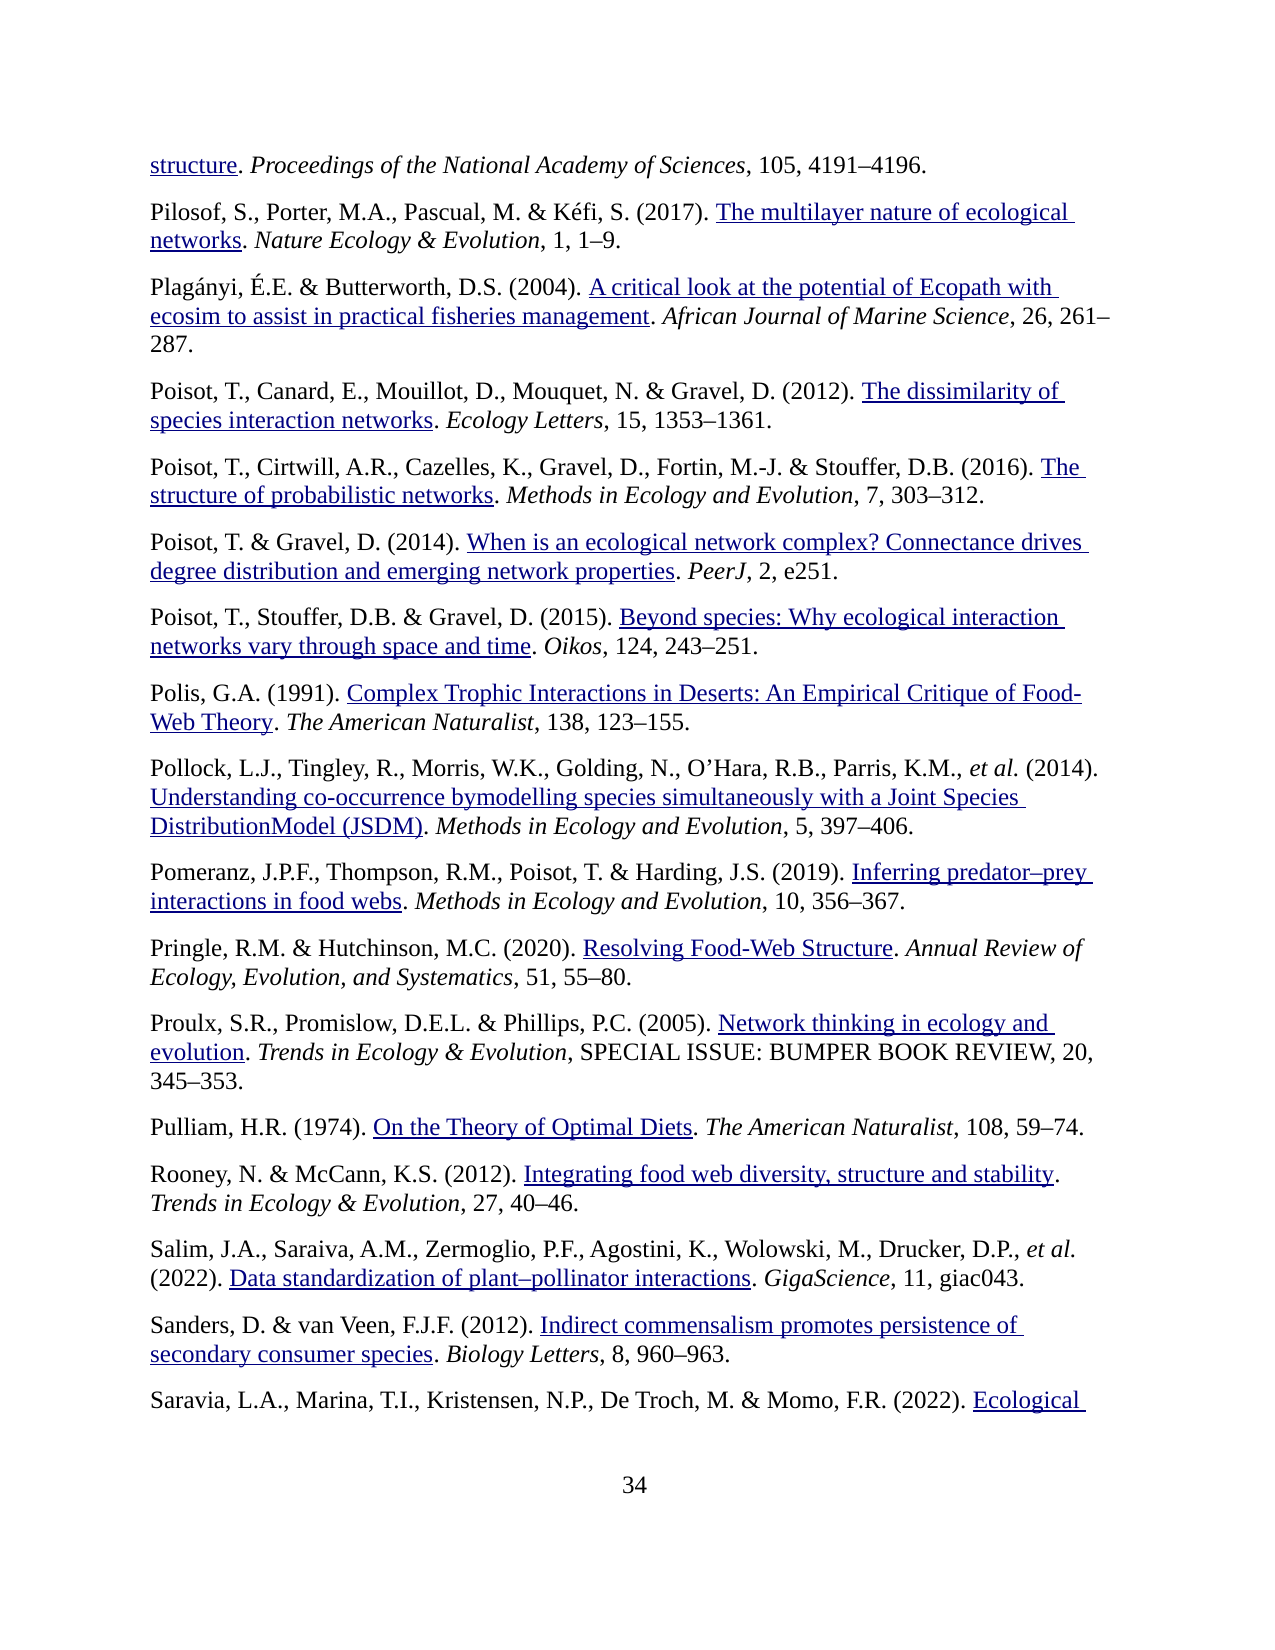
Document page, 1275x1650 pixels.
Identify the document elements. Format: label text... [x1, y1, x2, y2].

text Polis, G.A. (1991). Complex Trophic Interactions in Deserts: An Empirical Critique of Food-Web Theory. The American Naturalist, 138, 123–155. [150, 678, 1125, 735]
text structure. Proceedings of the National Academy of Sciences, 105, 4191–4196. [150, 150, 1125, 179]
text Poisot, T., Canard, E., Mouillot, D., Mouquet, N. & Gravel, D. (2012). The dissimilarity of species interaction networks. Ecology Letters, 15, 1353–1361. [150, 376, 1125, 434]
text Plagányi, É.E. & Butterworth, D.S. (2004). A critical look at the potential of Ecopath with ecosim to assist in practical fisheries management. African Journal of Marine Science, 26, 261–287. [150, 272, 1125, 358]
text Rooney, N. & McCann, K.S. (2012). Integrating food web diversity, structure and stability. Trends in Ecology & Evolution, 27, 40–46. [150, 1159, 1125, 1217]
text Poisot, T. & Gravel, D. (2014). When is an ecological network complex? Connectance drives degree distribution and emerging network properties. PeerJ, 2, e251. [150, 527, 1125, 584]
text Poisot, T., Cirtwill, A.R., Cazelles, K., Gravel, D., Fortin, M.-J. & Stouffer, D.B. (2016). The structure of probabilistic networks. Methods in Ecology and Evolution, 7, 303–312. [150, 452, 1125, 509]
text Sanders, D. & van Veen, F.J.F. (2012). Indirect commensalism promotes persistence of secondary consumer species. Biology Letters, 8, 960–963. [150, 1310, 1125, 1367]
text Pilosof, S., Porter, M.A., Pascual, M. & Kéfi, S. (2017). The multilayer nature of ecological networks. Nature Ecology & Evolution, 1, 1–9. [150, 197, 1125, 254]
text Pollock, L.J., Tingley, R., Morris, W.K., Golding, N., O’Hara, R.B., Parris, K.M., et al. (2014). Understanding co-occurrence bymodelling species simultaneously with a Joint Species DistributionModel (JSDM). Methods in Ecology and Evolution, 5, 397–406. [150, 753, 1125, 839]
text Saravia, L.A., Marina, T.I., Kristensen, N.P., De Troch, M. & Momo, F.R. (2022). Ecological [150, 1385, 1125, 1414]
text Pringle, R.M. & Hutchinson, M.C. (2020). Resolving Food-Web Structure. Annual Review of Ecology, Evolution, and Systematics, 51, 55–80. [150, 933, 1125, 990]
text Proulx, S.R., Promislow, D.E.L. & Phillips, P.C. (2005). Network thinking in ecology and evolution. Trends in Ecology & Evolution, SPECIAL ISSUE: BUMPER BOOK REVIEW, 20, 345–353. [150, 1008, 1125, 1094]
text Pulliam, H.R. (1974). On the Theory of Optimal Diets. The American Naturalist, 108, 59–74. [150, 1112, 1125, 1141]
text Salim, J.A., Saraiva, A.M., Zermoglio, P.F., Agostini, K., Wolowski, M., Drucker, D.P., et al. (2022). Data standardization of plant–pollinator interactions. GigaScience, 11, giac043. [150, 1234, 1125, 1292]
text Pomeranz, J.P.F., Thompson, R.M., Poisot, T. & Harding, J.S. (2019). Inferring predator–prey interactions in food webs. Methods in Ecology and Evolution, 10, 356–367. [150, 857, 1125, 915]
text Poisot, T., Stouffer, D.B. & Gravel, D. (2015). Beyond species: Why ecological interaction networks vary through space and time. Oikos, 124, 243–251. [150, 602, 1125, 660]
